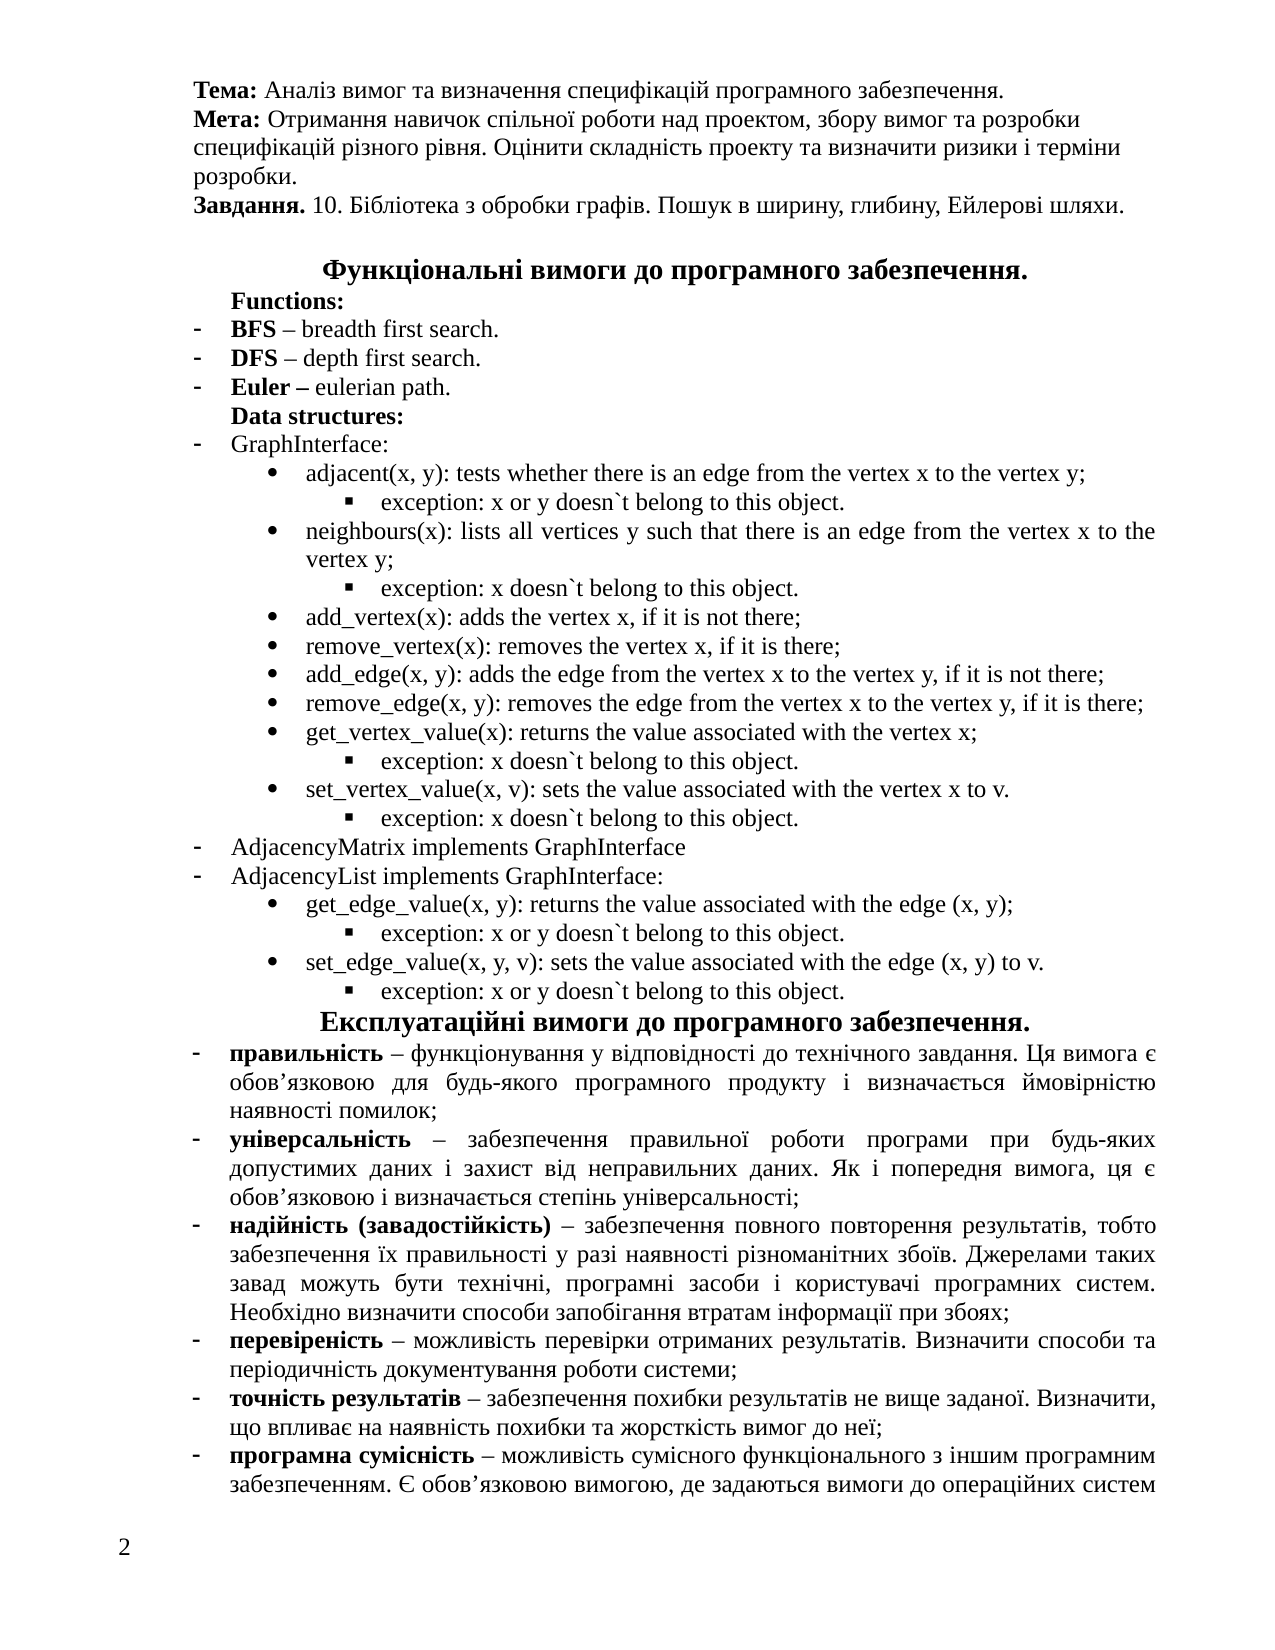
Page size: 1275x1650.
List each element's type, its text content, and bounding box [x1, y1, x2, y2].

text Functions: [231, 286, 1157, 314]
list програмна сумісність – можливість сумісного функціонального з іншим програмним забезпеченням. Є обов’язковою вимогою, де задаються вимоги до операційних систем [192, 1441, 1157, 1498]
list exception: x or y doesn`t belong to this object. [343, 976, 1157, 1004]
list точність результатів – забезпечення похибки результатів не вище заданої. Визначити, що впливає на наявність похибки та жорсткість вимог до неї; [192, 1383, 1157, 1441]
text Мета: Отримання навичок спільної роботи над проектом, збору вимог та розробки специфікацій різного рівня. Оцінити складність проекту та визначити ризики і терміни розробки. [193, 104, 1157, 190]
text Data structures: [231, 401, 1157, 429]
list BFS – breadth first search. [193, 314, 1157, 343]
list exception: x doesn`t belong to this object. [343, 803, 1157, 832]
list exception: x or y doesn`t belong to this object. [343, 487, 1157, 516]
list GraphInterface: [193, 429, 1157, 458]
list надійність (завадостійкість) – забезпечення повного повторення результатів, тобто забезпечення їх правильності у разі наявності різноманітних збоїв. Джерелами таких завад можуть бути технічні, програмні засоби і користувачі програмних систем. Необхідно визначити способи запобігання втратам інформації при збоях; [192, 1211, 1157, 1326]
list neighbours(x): lists all vertices y such that there is an edge from the vertex x to the vertex y; [268, 516, 1157, 573]
list DFS – depth first search. [193, 343, 1157, 372]
list AdjacencyList implements GraphInterface: [193, 861, 1157, 889]
text Тема: Аналіз вимог та визначення специфікацій програмного забезпечення. [193, 75, 1157, 104]
text Завдання. 10. Бібліотека з обробки графів. Пошук в ширину, глибину, Ейлерові шляхи. [193, 190, 1157, 219]
list правильність – функціонування у відповідності до технічного завдання. Ця вимога є обов’язковою для будь-якого програмного продукту і визначається ймовірністю наявності помилок; [192, 1038, 1157, 1124]
list get_edge_value(x, y): returns the value associated with the edge (x, y); [268, 889, 1157, 918]
list AdjacencyMatrix implements GraphInterface [193, 832, 1157, 861]
list remove_edge(x, y): removes the edge from the vertex x to the vertex y, if it is there; [268, 688, 1157, 717]
text Експлуатаційні вимоги до програмного забезпечення. [193, 1004, 1157, 1038]
list add_edge(x, y): adds the edge from the vertex x to the vertex y, if it is not there; [268, 659, 1157, 688]
list get_vertex_value(x): returns the value associated with the vertex x; [268, 717, 1157, 746]
list remove_vertex(x): removes the vertex x, if it is there; [268, 631, 1157, 659]
list set_edge_value(x, y, v): sets the value associated with the edge (x, y) to v. [268, 947, 1157, 976]
list універсальність – забезпечення правильної роботи програми при будь-яких допустимих даних і захист від неправильних даних. Як і попередня вимога, ця є обов’язковою і визначається степінь універсальності; [192, 1124, 1157, 1211]
list add_vertex(x): adds the vertex x, if it is not there; [268, 602, 1157, 631]
text Функціональні вимоги до програмного забезпечення. [193, 252, 1157, 286]
list set_vertex_value(x, v): sets the value associated with the vertex x to v. [268, 774, 1157, 803]
list exception: x or y doesn`t belong to this object. [343, 918, 1157, 947]
list exception: x doesn`t belong to this object. [343, 746, 1157, 774]
list Euler – eulerian path. [193, 372, 1157, 401]
list перевіреність – можливість перевірки отриманих результатів. Визначити способи та періодичність документування роботи системи; [192, 1326, 1157, 1383]
list exception: x doesn`t belong to this object. [343, 573, 1157, 602]
list adjacent(x, y): tests whether there is an edge from the vertex x to the vertex y; [268, 458, 1157, 487]
